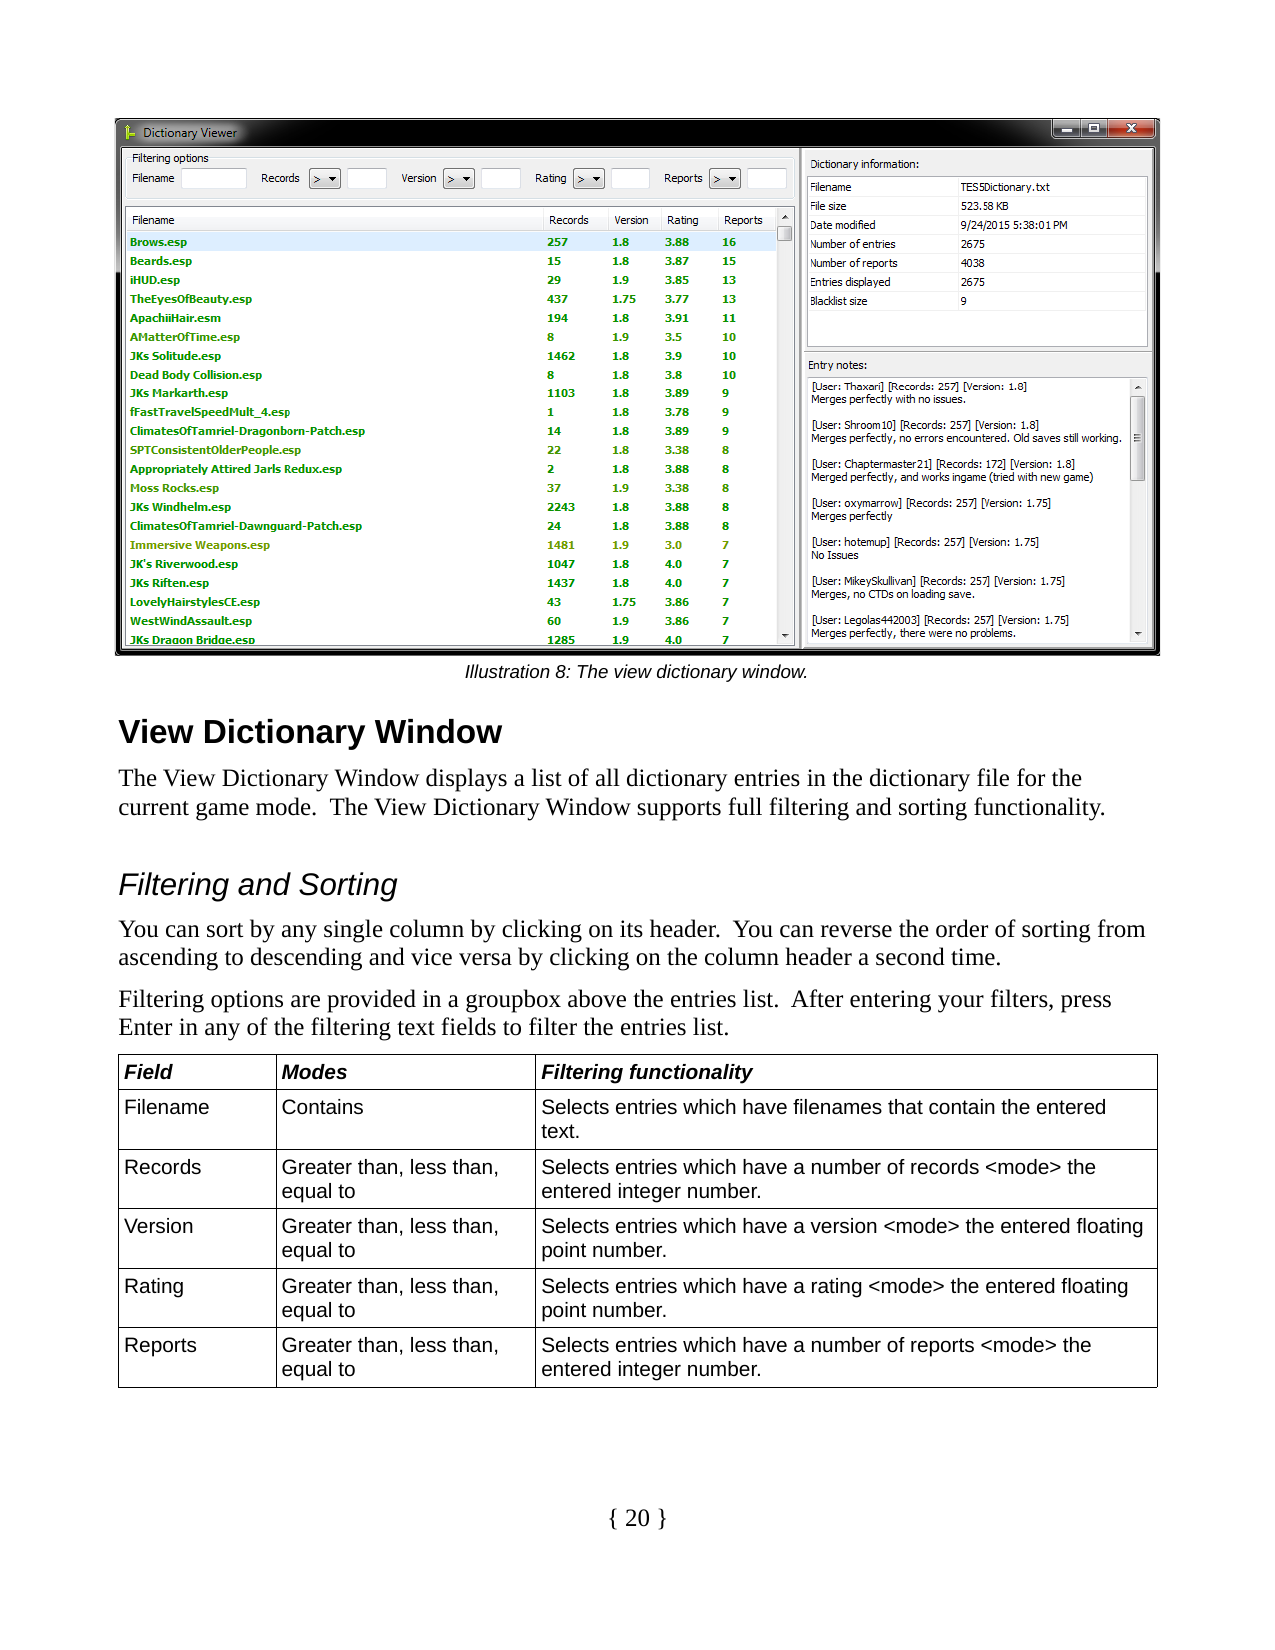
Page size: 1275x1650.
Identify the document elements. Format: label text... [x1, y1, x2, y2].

text Filtering options are provided in a groupbox above the entries list. After entering your filters, press Enter in any of the filtering text fields to filter the entries list. [118, 984, 1157, 1041]
table_cell Records [119, 1150, 276, 1208]
table_header Modes [277, 1055, 535, 1089]
table_cell Selects entries which have a version <mode> the entered floating point number. [536, 1209, 1157, 1268]
table_cell Version [119, 1209, 276, 1268]
table_cell Rating [119, 1269, 276, 1327]
text Illustration 8: The view dictionary window. [115, 656, 1160, 683]
table_cell Filename [119, 1090, 276, 1149]
table_cell Reports [119, 1328, 276, 1387]
text The View Dictionary Window displays a list of all dictionary entries in the dictionary file for the current game mode. The View Dictionary Window supports full filtering and sorting functionality. [118, 763, 1157, 820]
table_cell Greater than, less than, equal to [277, 1328, 535, 1387]
table_header Filtering functionality [536, 1055, 1157, 1089]
text You can sort by any single column by clicking on its header. You can reverse the order of sorting from ascending to descending and vice versa by clicking on the column header a second time. [118, 914, 1157, 971]
table_cell Greater than, less than, equal to [277, 1209, 535, 1268]
table_cell Selects entries which have a rating <mode> the entered floating point number. [536, 1269, 1157, 1327]
table_cell Greater than, less than, equal to [277, 1269, 535, 1327]
table_header Field [119, 1055, 276, 1089]
table_cell Selects entries which have filenames that contain the entered text. [536, 1090, 1157, 1149]
table_cell Greater than, less than, equal to [277, 1150, 535, 1208]
table_cell Contains [277, 1090, 535, 1149]
subtitle Filtering and Sorting [118, 866, 1157, 902]
picture [114, 118, 1161, 656]
subtitle View Dictionary Window [115, 683, 1160, 750]
table_cell Selects entries which have a number of reports <mode> the entered integer number. [536, 1328, 1157, 1387]
table_cell Selects entries which have a number of records <mode> the entered integer number. [536, 1150, 1157, 1208]
